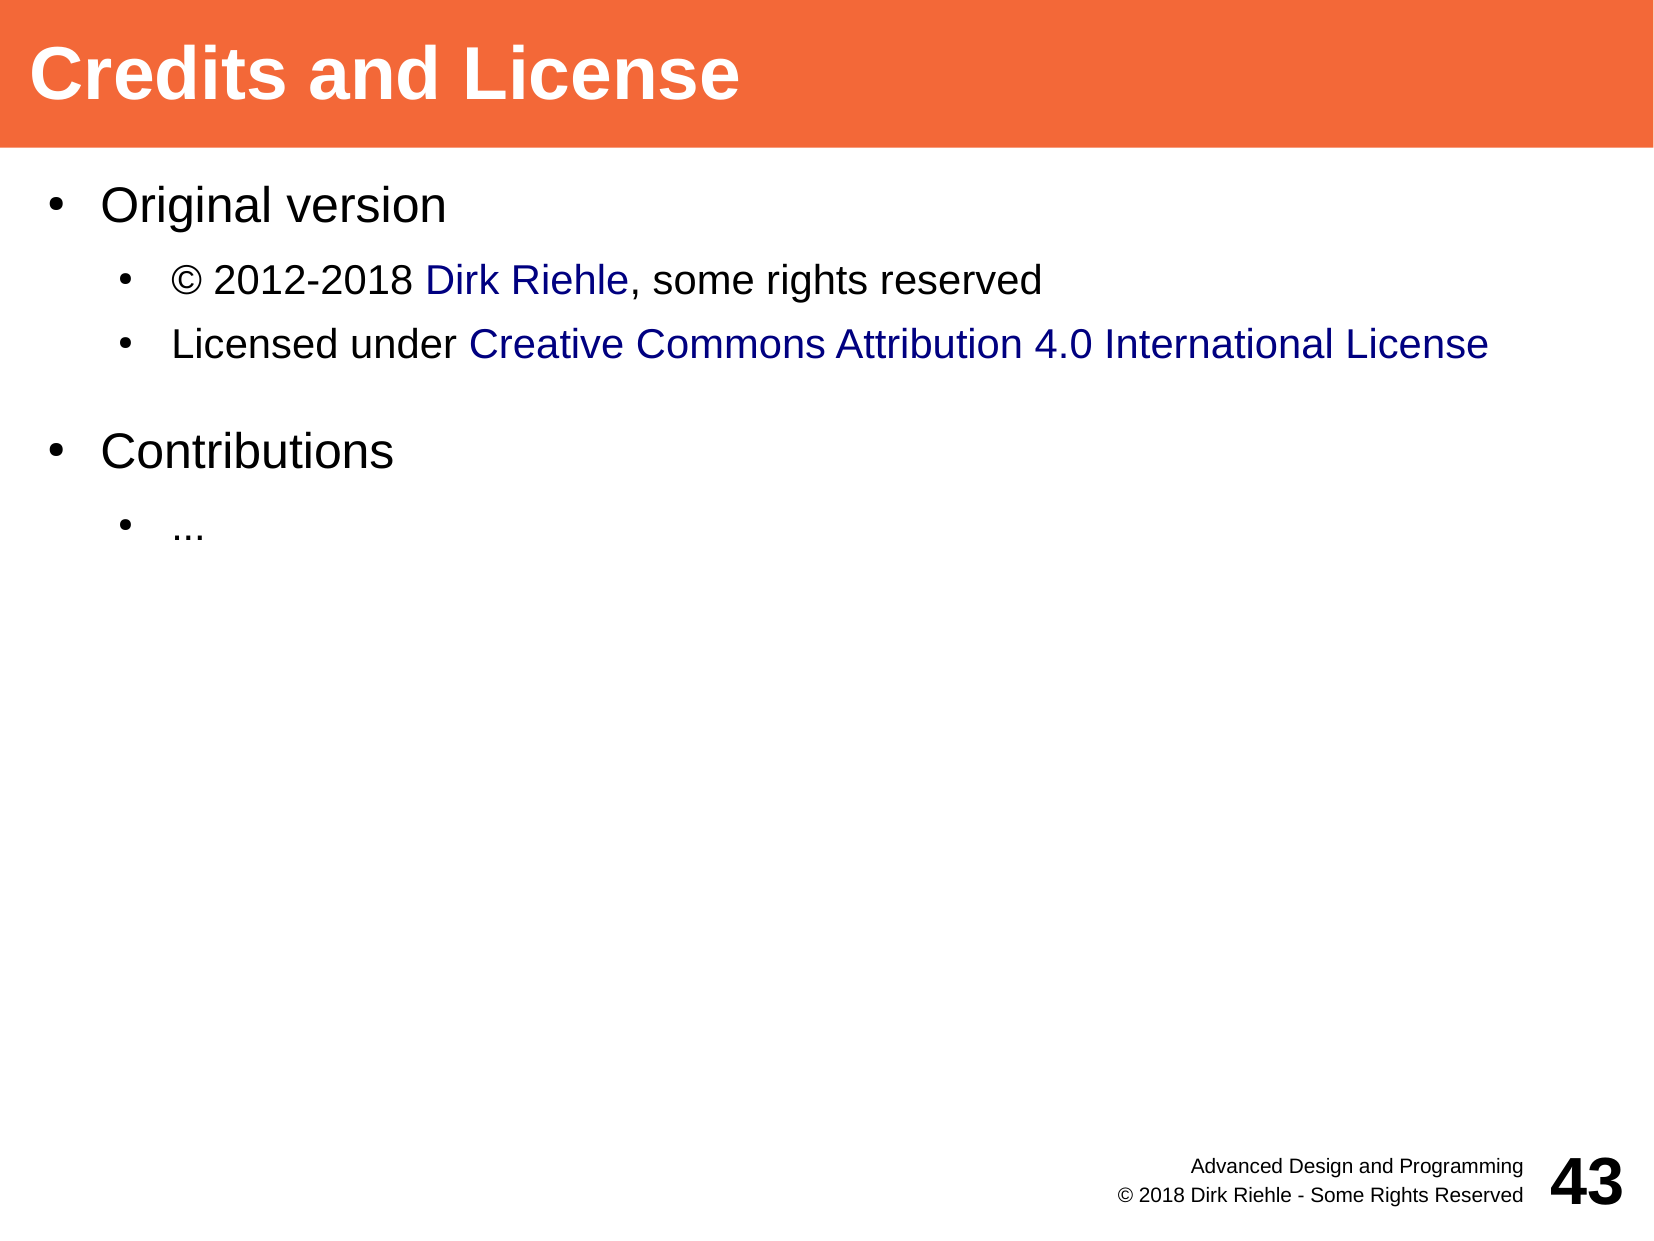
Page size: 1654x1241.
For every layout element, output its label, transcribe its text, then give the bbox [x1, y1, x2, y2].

list Original version © 2012-2018 Dirk Riehle, some rights reserved Licensed under Creative Commons Attribution 4.0 International License Contributions ... [29, 177, 1625, 1063]
title Credits and License [0, 0, 1654, 148]
